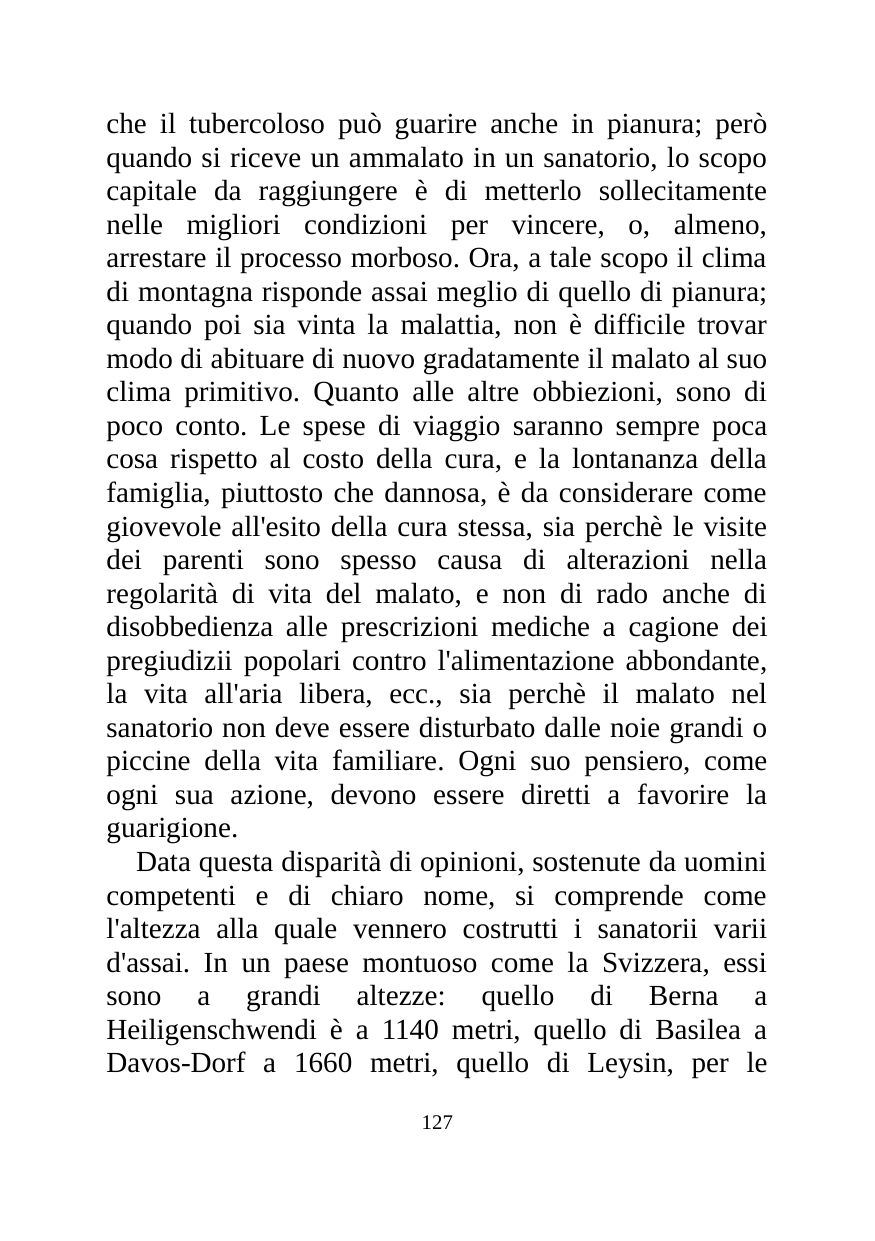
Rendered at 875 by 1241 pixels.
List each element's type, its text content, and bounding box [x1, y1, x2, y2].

text Data questa disparità di opinioni, sostenute da uomini competenti e di chiaro nome, si comprende come l'altezza alla quale vennero costrutti i sanatorii varii d'assai. In un paese montuoso come la Svizzera, essi sono a grandi altezze: quello di Berna a Heiligenschwendi è a 1140 metri, quello di Basilea a Davos-Dorf a 1660 metri, quello di Leysin, per le [106, 844, 768, 1079]
text che il tubercoloso può guarire anche in pianura; però quando si riceve un ammalato in un sanatorio, lo scopo capitale da raggiungere è di metterlo sollecitamente nelle migliori condizioni per vincere, o, almeno, arrestare il processo morboso. Ora, a tale scopo il clima di montagna risponde assai meglio di quello di pianura; quando poi sia vinta la malattia, non è difficile trovar modo di abituare di nuovo gradatamente il malato al suo clima primitivo. Quanto alle altre obbiezioni, sono di poco conto. Le spese di viaggio saranno sempre poca cosa rispetto al costo della cura, e la lontananza della famiglia, piuttosto che dannosa, è da considerare come giovevole all'esito della cura stessa, sia perchè le visite dei parenti sono spesso causa di alterazioni nella regolarità di vita del malato, e non di rado anche di disobbedienza alle prescrizioni mediche a cagione dei pregiudizii popolari contro l'alimentazione abbondante, la vita all'aria libera, ecc., sia perchè il malato nel sanatorio non deve essere disturbato dalle noie grandi o piccine della vita familiare. Ogni suo pensiero, come ogni sua azione, devono essere diretti a favorire la guarigione. [106, 106, 768, 844]
